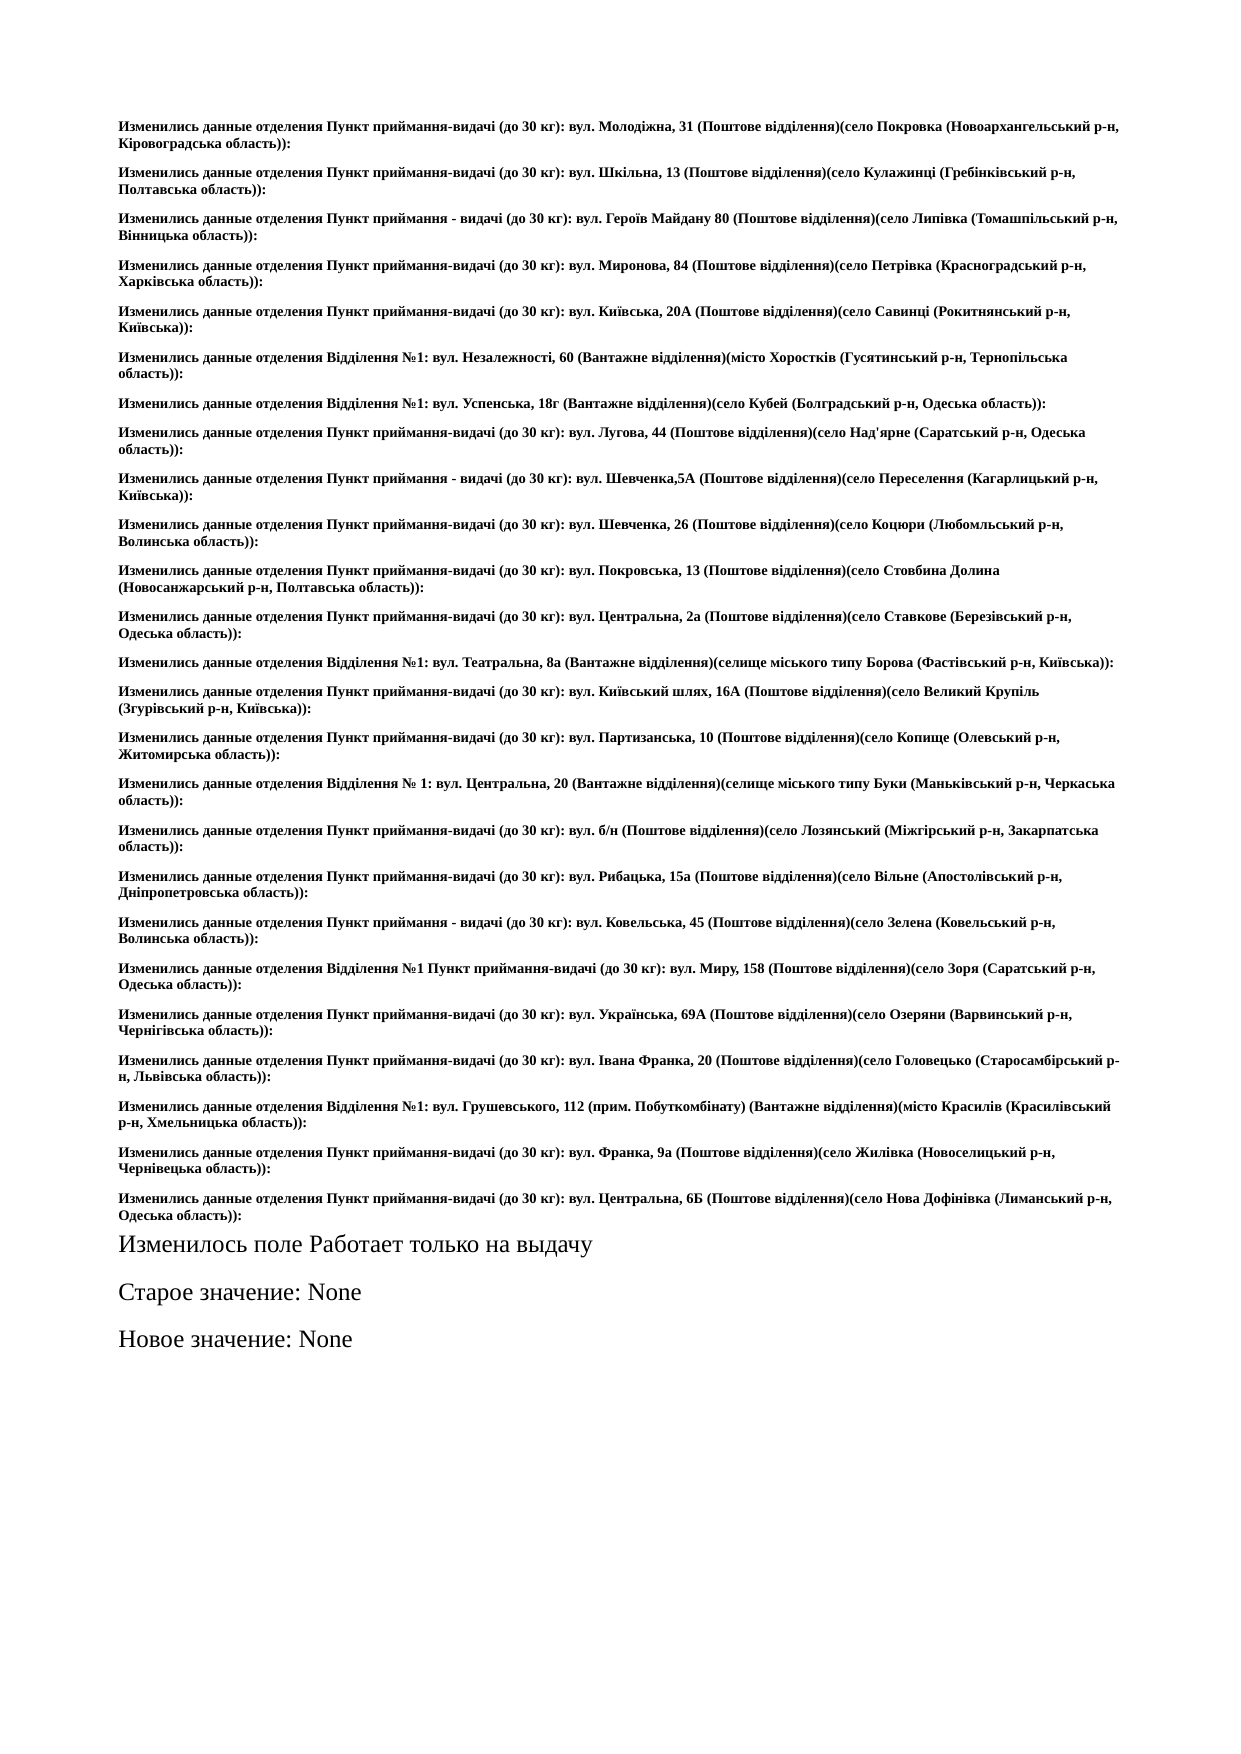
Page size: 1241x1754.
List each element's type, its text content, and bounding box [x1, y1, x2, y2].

subtitle Изменились данные отделения Пункт приймання-видачі (до 30 кг): вул. Лугова, 44 (Поштове відділення)(село Над'ярне (Саратський р-н, Одеська область)): [118, 424, 1122, 457]
text Новое значение: None [118, 1324, 1122, 1353]
subtitle Изменились данные отделения Пункт приймання-видачі (до 30 кг): вул. Покровська, 13 (Поштове відділення)(село Стовбина Долина (Новосанжарський р-н, Полтавська область)): [118, 562, 1122, 595]
subtitle Изменились данные отделения Пункт приймання-видачі (до 30 кг): вул. Рибацька, 15а (Поштове відділення)(село Вільне (Апостолівський р-н, Дніпропетровська область)): [118, 867, 1122, 901]
subtitle Изменились данные отделения Пункт приймання-видачі (до 30 кг): вул. Шкільна, 13 (Поштове відділення)(село Кулажинці (Гребінківський р-н, Полтавська область)): [118, 164, 1122, 198]
subtitle Изменились данные отделения Відділення № 1: вул. Центральна, 20 (Вантажне відділення)(селище міського типу Буки (Маньківський р-н, Черкаська область)): [118, 775, 1122, 809]
subtitle Изменились данные отделения Пункт приймання-видачі (до 30 кг): вул. Молодіжна, 31 (Поштове відділення)(село Покровка (Новоархангельський р-н, Кіровоградська область)): [118, 118, 1122, 152]
subtitle Изменились данные отделения Пункт приймання-видачі (до 30 кг): вул. Партизанська, 10 (Поштове відділення)(село Копище (Олевський р-н, Житомирська область)): [118, 729, 1122, 763]
text Изменилось поле Работает только на выдачу [118, 1229, 1122, 1258]
subtitle Изменились данные отделения Пункт приймання-видачі (до 30 кг): вул. Центральна, 2а (Поштове відділення)(село Ставкове (Березівський р-н, Одеська область)): [118, 608, 1122, 641]
subtitle Изменились данные отделения Пункт приймання-видачі (до 30 кг): вул. Центральна, 6Б (Поштове відділення)(село Нова Дофінівка (Лиманський р-н, Одеська область)): [118, 1189, 1122, 1223]
subtitle Изменились данные отделения Пункт приймання-видачі (до 30 кг): вул. Київська, 20А (Поштове відділення)(село Савинці (Рокитнянський р-н, Київська)): [118, 302, 1122, 336]
subtitle Изменились данные отделения Пункт приймання-видачі (до 30 кг): вул. Шевченка, 26 (Поштове відділення)(село Коцюри (Любомльський р-н, Волинська область)): [118, 516, 1122, 549]
subtitle Изменились данные отделения Відділення №1: вул. Грушевського, 112 (прим. Побуткомбінату) (Вантажне відділення)(місто Красилів (Красилівський р-н, Хмельницька область)): [118, 1097, 1122, 1131]
subtitle Изменились данные отделения Пункт приймання - видачі (до 30 кг): вул. Героїв Майдану 80 (Поштове відділення)(село Липівка (Томашпільський р-н, Вінницька область)): [118, 210, 1122, 244]
subtitle Изменились данные отделения Пункт приймання-видачі (до 30 кг): вул. Франка, 9а (Поштове відділення)(село Жилівка (Новоселицький р-н, Чернівецька область)): [118, 1143, 1122, 1177]
subtitle Изменились данные отделения Відділення №1 Пункт приймання-видачі (до 30 кг): вул. Миру, 158 (Поштове відділення)(село Зоря (Саратський р-н, Одеська область)): [118, 959, 1122, 993]
subtitle Изменились данные отделения Пункт приймання-видачі (до 30 кг): вул. б/н (Поштове відділення)(село Лозянський (Міжгірський р-н, Закарпатська область)): [118, 821, 1122, 855]
subtitle Изменились данные отделения Пункт приймання - видачі (до 30 кг): вул. Шевченка,5А (Поштове відділення)(село Переселення (Кагарлицький р-н, Київська)): [118, 470, 1122, 503]
subtitle Изменились данные отделения Відділення №1: вул. Успенська, 18г (Вантажне відділення)(село Кубей (Болградський р-н, Одеська область)): [118, 394, 1122, 411]
subtitle Изменились данные отделения Пункт приймання-видачі (до 30 кг): вул. Українська, 69А (Поштове відділення)(село Озеряни (Варвинський р-н, Чернігівська область)): [118, 1005, 1122, 1039]
subtitle Изменились данные отделения Відділення №1: вул. Незалежності, 60 (Вантажне відділення)(місто Хоростків (Гусятинський р-н, Тернопільська область)): [118, 348, 1122, 382]
subtitle Изменились данные отделения Пункт приймання-видачі (до 30 кг): вул. Івана Франка, 20 (Поштове відділення)(село Головецько (Старосамбірський р-н, Львівська область)): [118, 1051, 1122, 1085]
subtitle Изменились данные отделения Пункт приймання-видачі (до 30 кг): вул. Миронова, 84 (Поштове відділення)(село Петрівка (Красноградський р-н, Харківська область)): [118, 256, 1122, 290]
text Старое значение: None [118, 1277, 1122, 1306]
subtitle Изменились данные отделения Відділення №1: вул. Театральна, 8а (Вантажне відділення)(селище міського типу Борова (Фастівський р-н, Київська)): [118, 654, 1122, 671]
subtitle Изменились данные отделения Пункт приймання - видачі (до 30 кг): вул. Ковельська, 45 (Поштове відділення)(село Зелена (Ковельський р-н, Волинська область)): [118, 913, 1122, 947]
subtitle Изменились данные отделения Пункт приймання-видачі (до 30 кг): вул. Київський шлях, 16А (Поштове відділення)(село Великий Крупіль (Згурівський р-н, Київська)): [118, 683, 1122, 717]
